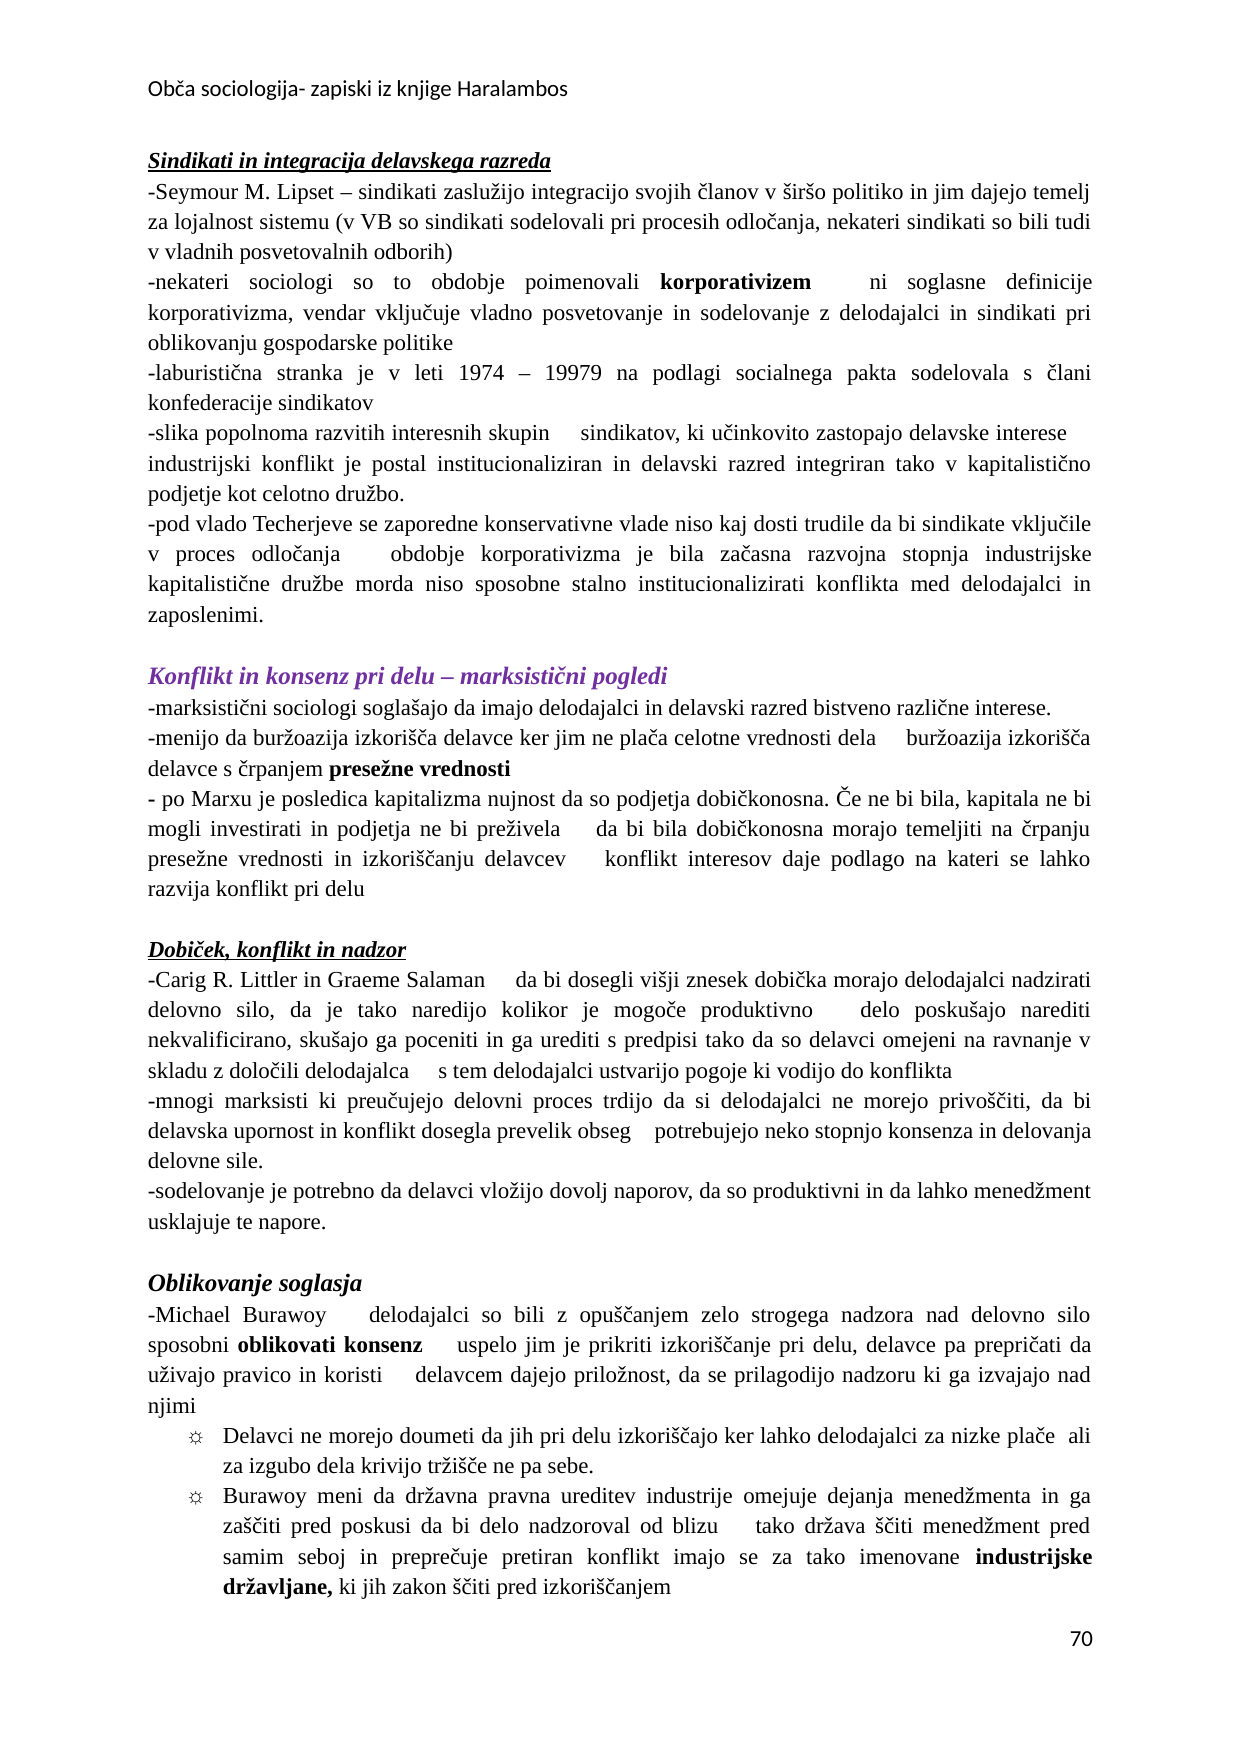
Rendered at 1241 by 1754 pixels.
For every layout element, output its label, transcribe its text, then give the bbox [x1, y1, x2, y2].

list Burawoy meni da državna pravna ureditev industrije omejuje dejanja menedžmenta in ga zaščiti pred poskusi da bi delo nadzoroval od blizu  tako država ščiti menedžment pred samim seboj in preprečuje pretiran konflikt imajo se za tako imenovane industrijske državljane, ki jih zakon ščiti pred izkoriščanjem [185, 1482, 1093, 1599]
text -menijo da buržoazija izkorišča delavce ker jim ne plača celotne vrednosti dela  buržoazija izkorišča delavce s črpanjem presežne vrednosti [148, 724, 1093, 781]
text -nekateri sociologi so to obdobje poimenovali korporativizem  ni soglasne definicije korporativizma, vendar vključuje vladno posvetovanje in sodelovanje z delodajalci in sindikati pri oblikovanju gospodarske politike [148, 268, 1093, 355]
text -marksistični sociologi soglašajo da imajo delodajalci in delavski razred bistveno različne interese. [148, 694, 1093, 721]
text -sodelovanje je potrebno da delavci vložijo dovolj naporov, da so produktivni in da lahko menedžment usklajuje te napore. [148, 1177, 1093, 1234]
text - po Marxu je posledica kapitalizma nujnost da so podjetja dobičkonosna. Če ne bi bila, kapitala ne bi mogli investirati in podjetja ne bi preživela  da bi bila dobičkonosna morajo temeljiti na črpanju presežne vrednosti in izkoriščanju delavcev  konflikt interesov daje podlago na kateri se lahko razvija konflikt pri delu [148, 785, 1093, 902]
text -slika popolnoma razvitih interesnih skupin  sindikatov, ki učinkovito zastopajo delavske interese  industrijski konflikt je postal institucionaliziran in delavski razred integriran tako v kapitalistično podjetje kot celotno družbo. [148, 419, 1093, 506]
text -Carig R. Littler in Graeme Salaman  da bi dosegli višji znesek dobička morajo delodajalci nadzirati delovno silo, da je tako naredijo kolikor je mogoče produktivno  delo poskušajo narediti nekvalificirano, skušajo ga poceniti in ga urediti s predpisi tako da so delavci omejeni na ravnanje v skladu z določili delodajalca  s tem delodajalci ustvarijo pogoje ki vodijo do konflikta [148, 966, 1093, 1083]
text -Seymour M. Lipset – sindikati zaslužijo integracijo svojih članov v širšo politiko in jim dajejo temelj za lojalnost sistemu (v VB so sindikati sodelovali pri procesih odločanja, nekateri sindikati so bili tudi v vladnih posvetovalnih odborih) [148, 178, 1093, 264]
text Dobiček, konflikt in nadzor [148, 936, 1093, 962]
text Oblikovanje soglasja [148, 1268, 1093, 1297]
text Sindikati in integracija delavskega razreda [148, 148, 1093, 174]
text -Michael Burawoy  delodajalci so bili z opuščanjem zelo strogega nadzora nad delovno silo sposobni oblikovati konsenz  uspelo jim je prikriti izkoriščanje pri delu, delavce pa prepričati da uživajo pravico in koristi  delavcem dajejo priložnost, da se prilagodijo nadzoru ki ga izvajajo nad njimi [148, 1301, 1093, 1418]
text -pod vlado Techerjeve se zaporedne konservativne vlade niso kaj dosti trudile da bi sindikate vključile v proces odločanja  obdobje korporativizma je bila začasna razvojna stopnja industrijske kapitalistične družbe morda niso sposobne stalno institucionalizirati konflikta med delodajalci in zaposlenimi. [148, 510, 1093, 627]
list Delavci ne morejo doumeti da jih pri delu izkoriščajo ker lahko delodajalci za nizke plače ali za izgubo dela krivijo tržišče ne pa sebe. [185, 1422, 1093, 1478]
text Konflikt in konsenz pri delu – marksistični pogledi [148, 661, 1093, 690]
text -laburistična stranka je v leti 1974 – 19979 na podlagi socialnega pakta sodelovala s člani konfederacije sindikatov [148, 359, 1093, 416]
text -mnogi marksisti ki preučujejo delovni proces trdijo da si delodajalci ne morejo privoščiti, da bi delavska upornost in konflikt dosegla prevelik obseg potrebujejo neko stopnjo konsenza in delovanja delovne sile. [148, 1087, 1093, 1174]
